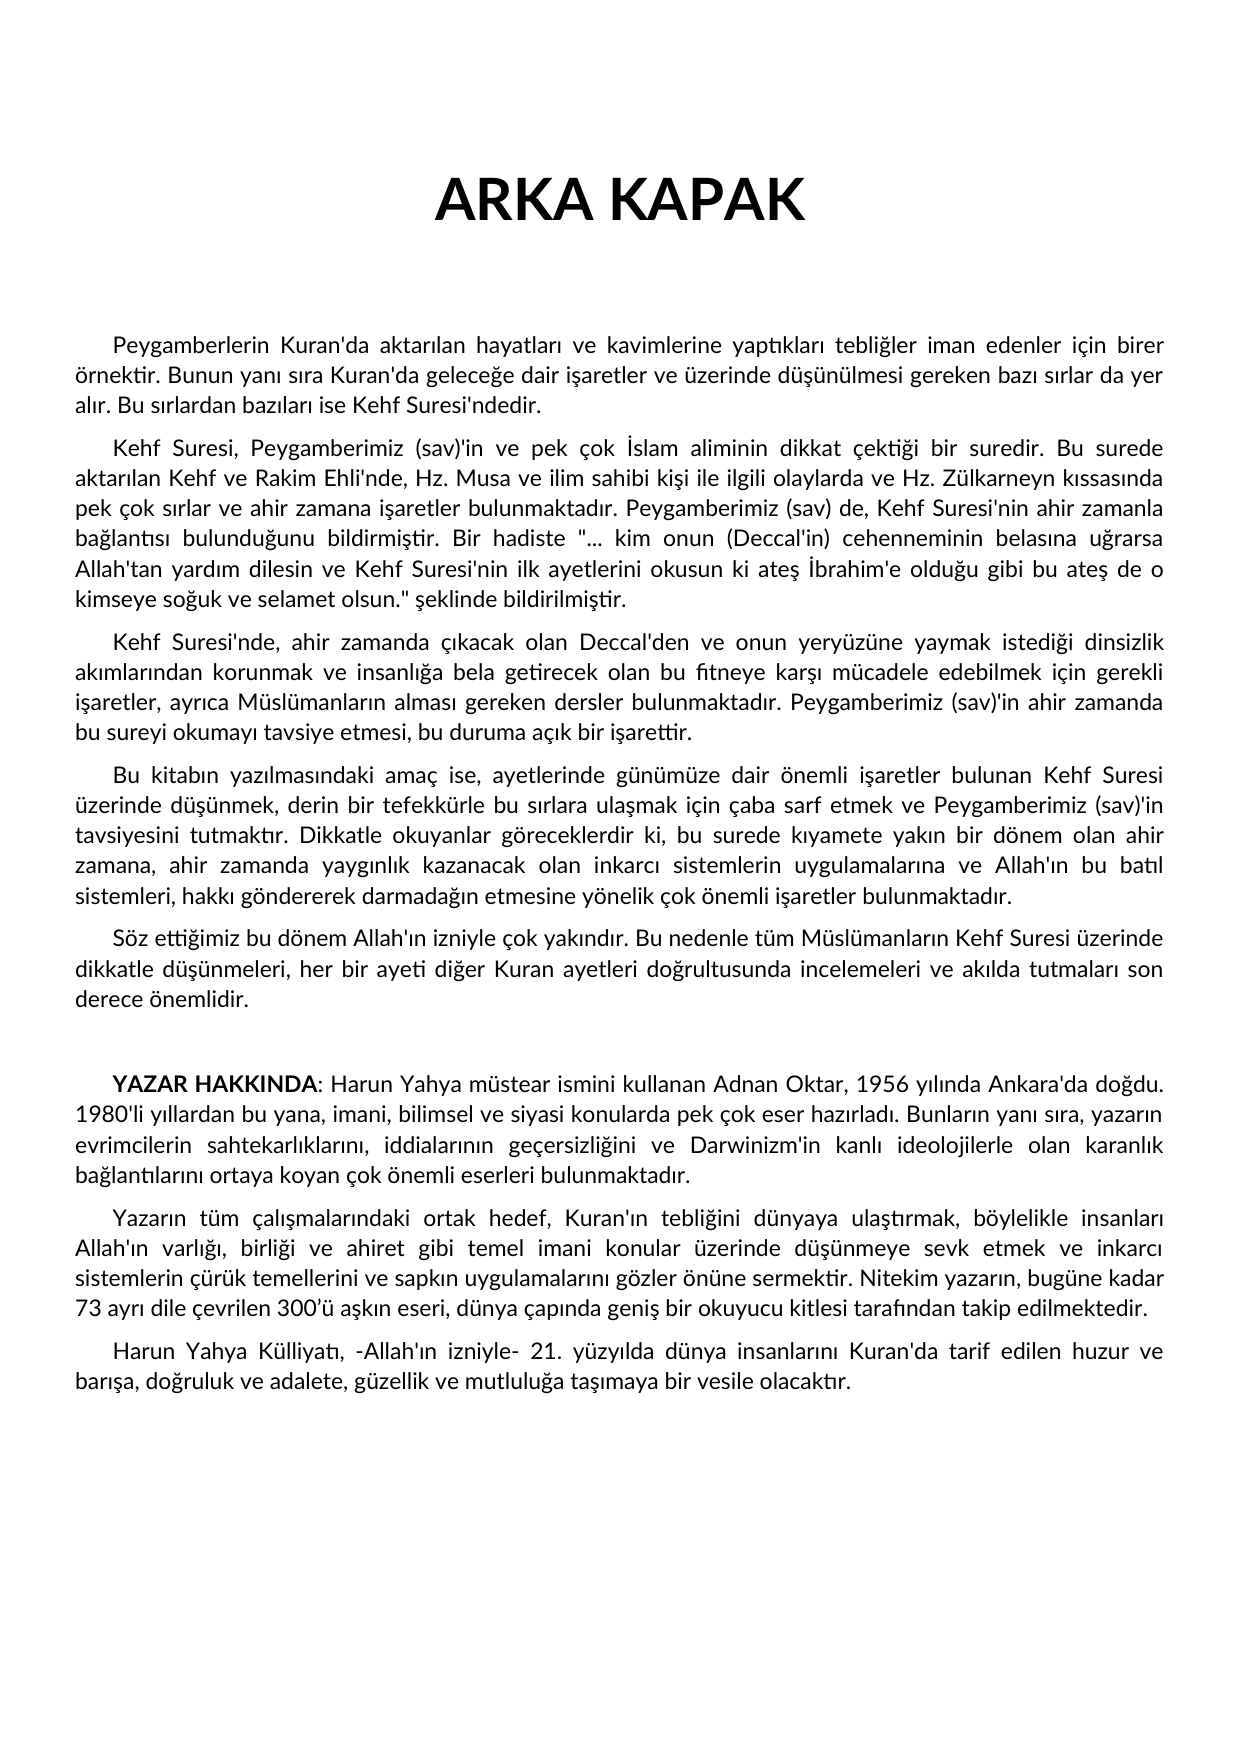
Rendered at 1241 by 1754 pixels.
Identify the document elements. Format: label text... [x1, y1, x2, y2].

subtitle ARKA KAPAK [75, 162, 1165, 232]
text Bu kitabın yazılmasındaki amaç ise, ayetlerinde günümüze dair önemli işaretler bulunan Kehf Suresi üzerinde düşünmek, derin bir tefekkürle bu sırlara ulaşmak için çaba sarf etmek ve Peygamberimiz (sav)'in tavsiyesini tutmaktır. Dikkatle okuyanlar göreceklerdir ki, bu surede kıyamete yakın bir dönem olan ahir zamana, ahir zamanda yaygınlık kazanacak olan inkarcı sistemlerin uygulamalarına ve Allah'ın bu batıl sistemleri, hakkı göndererek darmadağın etmesine yönelik çok önemli işaretler bulunmaktadır. [75, 761, 1165, 909]
text YAZAR HAKKINDA: Harun Yahya müstear ismini kullanan Adnan Oktar, 1956 yılında Ankara'da doğdu. 1980'li yıllardan bu yana, imani, bilimsel ve siyasi konularda pek çok eser hazırladı. Bunların yanı sıra, yazarın evrimcilerin sahtekarlıklarını, iddialarının geçersizliğini ve Darwinizm'in kanlı ideolojilerle olan karanlık bağlantılarını ortaya koyan çok önemli eserleri bulunmaktadır. [75, 1070, 1165, 1188]
text Harun Yahya Külliyatı, -Allah'ın izniyle- 21. yüzyılda dünya insanlarını Kuran'da tarif edilen huzur ve barışa, doğruluk ve adalete, güzellik ve mutluluğa taşımaya bir vesile olacaktır. [75, 1337, 1165, 1394]
text Yazarın tüm çalışmalarındaki ortak hedef, Kuran'ın tebliğini dünyaya ulaştırmak, böylelikle insanları Allah'ın varlığı, birliği ve ahiret gibi temel imani konular üzerinde düşünmeye sevk etmek ve inkarcı sistemlerin çürük temellerini ve sapkın uygulamalarını gözler önüne sermektir. Nitekim yazarın, bugüne kadar 73 ayrı dile çevrilen 300’ü aşkın eseri, dünya çapında geniş bir okuyucu kitlesi tarafından takip edilmektedir. [75, 1203, 1165, 1321]
text Kehf Suresi'nde, ahir zamanda çıkacak olan Deccal'den ve onun yeryüzüne yaymak istediği dinsizlik akımlarından korunmak ve insanlığa bela getirecek olan bu fitneye karşı mücadele edebilmek için gerekli işaretler, ayrıca Müslümanların alması gereken dersler bulunmaktadır. Peygamberimiz (sav)'in ahir zamanda bu sureyi okumayı tavsiye etmesi, bu duruma açık bir işarettir. [75, 627, 1165, 745]
text Peygamberlerin Kuran'da aktarılan hayatları ve kavimlerine yaptıkları tebliğler iman edenler için birer örnektir. Bunun yanı sıra Kuran'da geleceğe dair işaretler ve üzerinde düşünülmesi gereken bazı sırlar da yer alır. Bu sırlardan bazıları ise Kehf Suresi'ndedir. [75, 330, 1165, 418]
text Kehf Suresi, Peygamberimiz (sav)'in ve pek çok İslam aliminin dikkat çektiği bir suredir. Bu surede aktarılan Kehf ve Rakim Ehli'nde, Hz. Musa ve ilim sahibi kişi ile ilgili olaylarda ve Hz. Zülkarneyn kıssasında pek çok sırlar ve ahir zamana işaretler bulunmaktadır. Peygamberimiz (sav) de, Kehf Suresi'nin ahir zamanla bağlantısı bulunduğunu bildirmiştir. Bir hadiste "... kim onun (Deccal'in) cehenneminin belasına uğrarsa Allah'tan yardım dilesin ve Kehf Suresi'nin ilk ayetlerini okusun ki ateş İbrahim'e olduğu gibi bu ateş de o kimseye soğuk ve selamet olsun." şeklinde bildirilmiştir. [75, 433, 1165, 612]
text Söz ettiğimiz bu dönem Allah'ın izniyle çok yakındır. Bu nedenle tüm Müslümanların Kehf Suresi üzerinde dikkatle düşünmeleri, her bir ayeti diğer Kuran ayetleri doğrultusunda incelemeleri ve akılda tutmaları son derece önemlidir. [75, 924, 1165, 1012]
